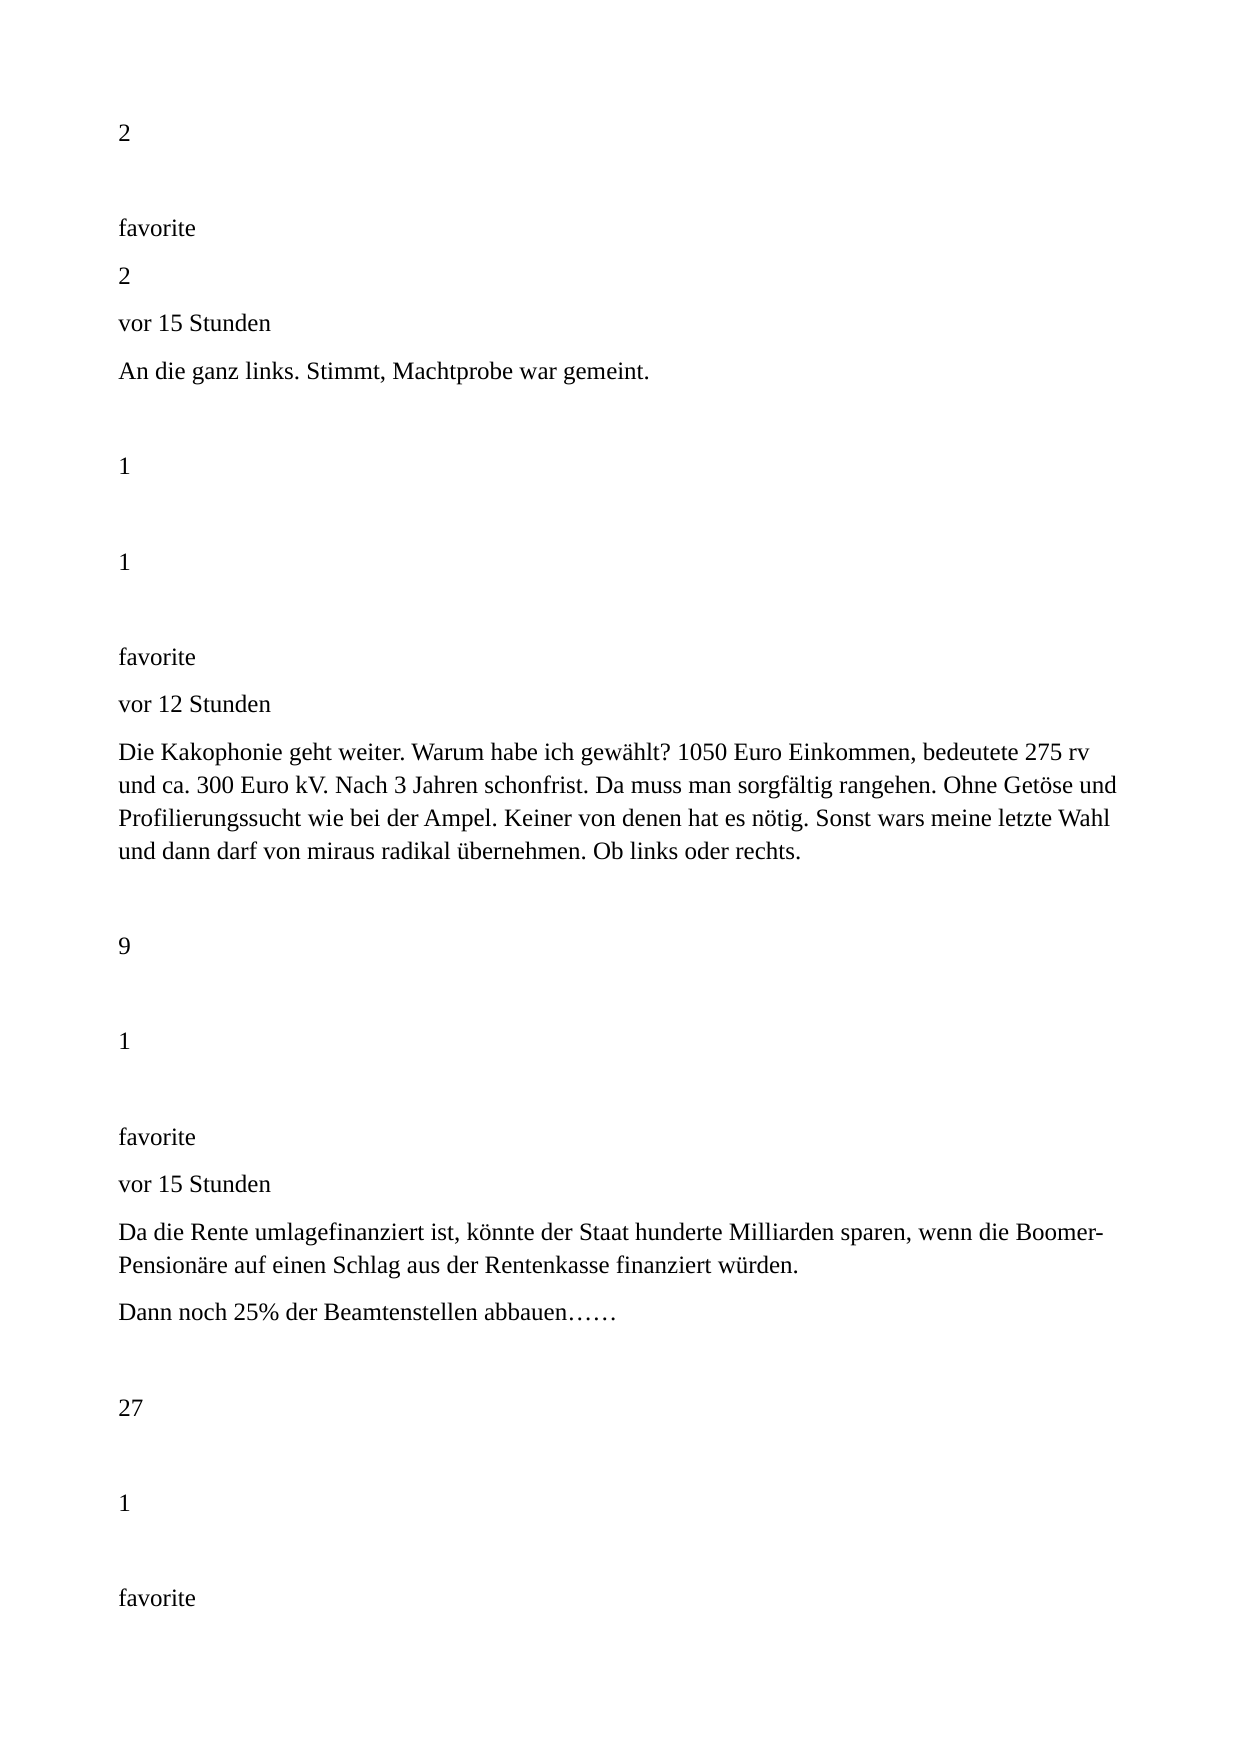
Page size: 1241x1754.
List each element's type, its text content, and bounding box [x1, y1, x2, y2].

text 1 [118, 547, 1122, 575]
text 27 [118, 1393, 1122, 1421]
text favorite [118, 642, 1122, 671]
text favorite [118, 1122, 1122, 1150]
text Da die Rente umlagefinanziert ist, könnte der Staat hunderte Milliarden sparen, wenn die Boomer-Pensionäre auf einen Schlag aus der Rentenkasse finanziert würden. [118, 1217, 1122, 1279]
text 2 [118, 118, 1122, 147]
text Dann noch 25% der Beamtenstellen abbauen…… [118, 1297, 1122, 1326]
text favorite [118, 1583, 1122, 1612]
text vor 15 Stunden [118, 308, 1122, 337]
text 1 [118, 1026, 1122, 1055]
text 9 [118, 931, 1122, 960]
text vor 12 Stunden [118, 689, 1122, 718]
text Die Kakophonie geht weiter. Warum habe ich gewählt? 1050 Euro Einkommen, bedeutete 275 rv und ca. 300 Euro kV. Nach 3 Jahren schonfrist. Da muss man sorgfältig rangehen. Ohne Getöse und Profilierungssucht wie bei der Ampel. Keiner von denen hat es nötig. Sonst wars meine letzte Wahl und dann darf von miraus radikal übernehmen. Ob links oder rechts. [118, 737, 1122, 865]
text 1 [118, 1488, 1122, 1517]
text 1 [118, 451, 1122, 480]
text favorite [118, 213, 1122, 242]
text 2 [118, 261, 1122, 290]
text An die ganz links. Stimmt, Machtprobe war gemeint. [118, 356, 1122, 385]
text vor 15 Stunden [118, 1169, 1122, 1198]
